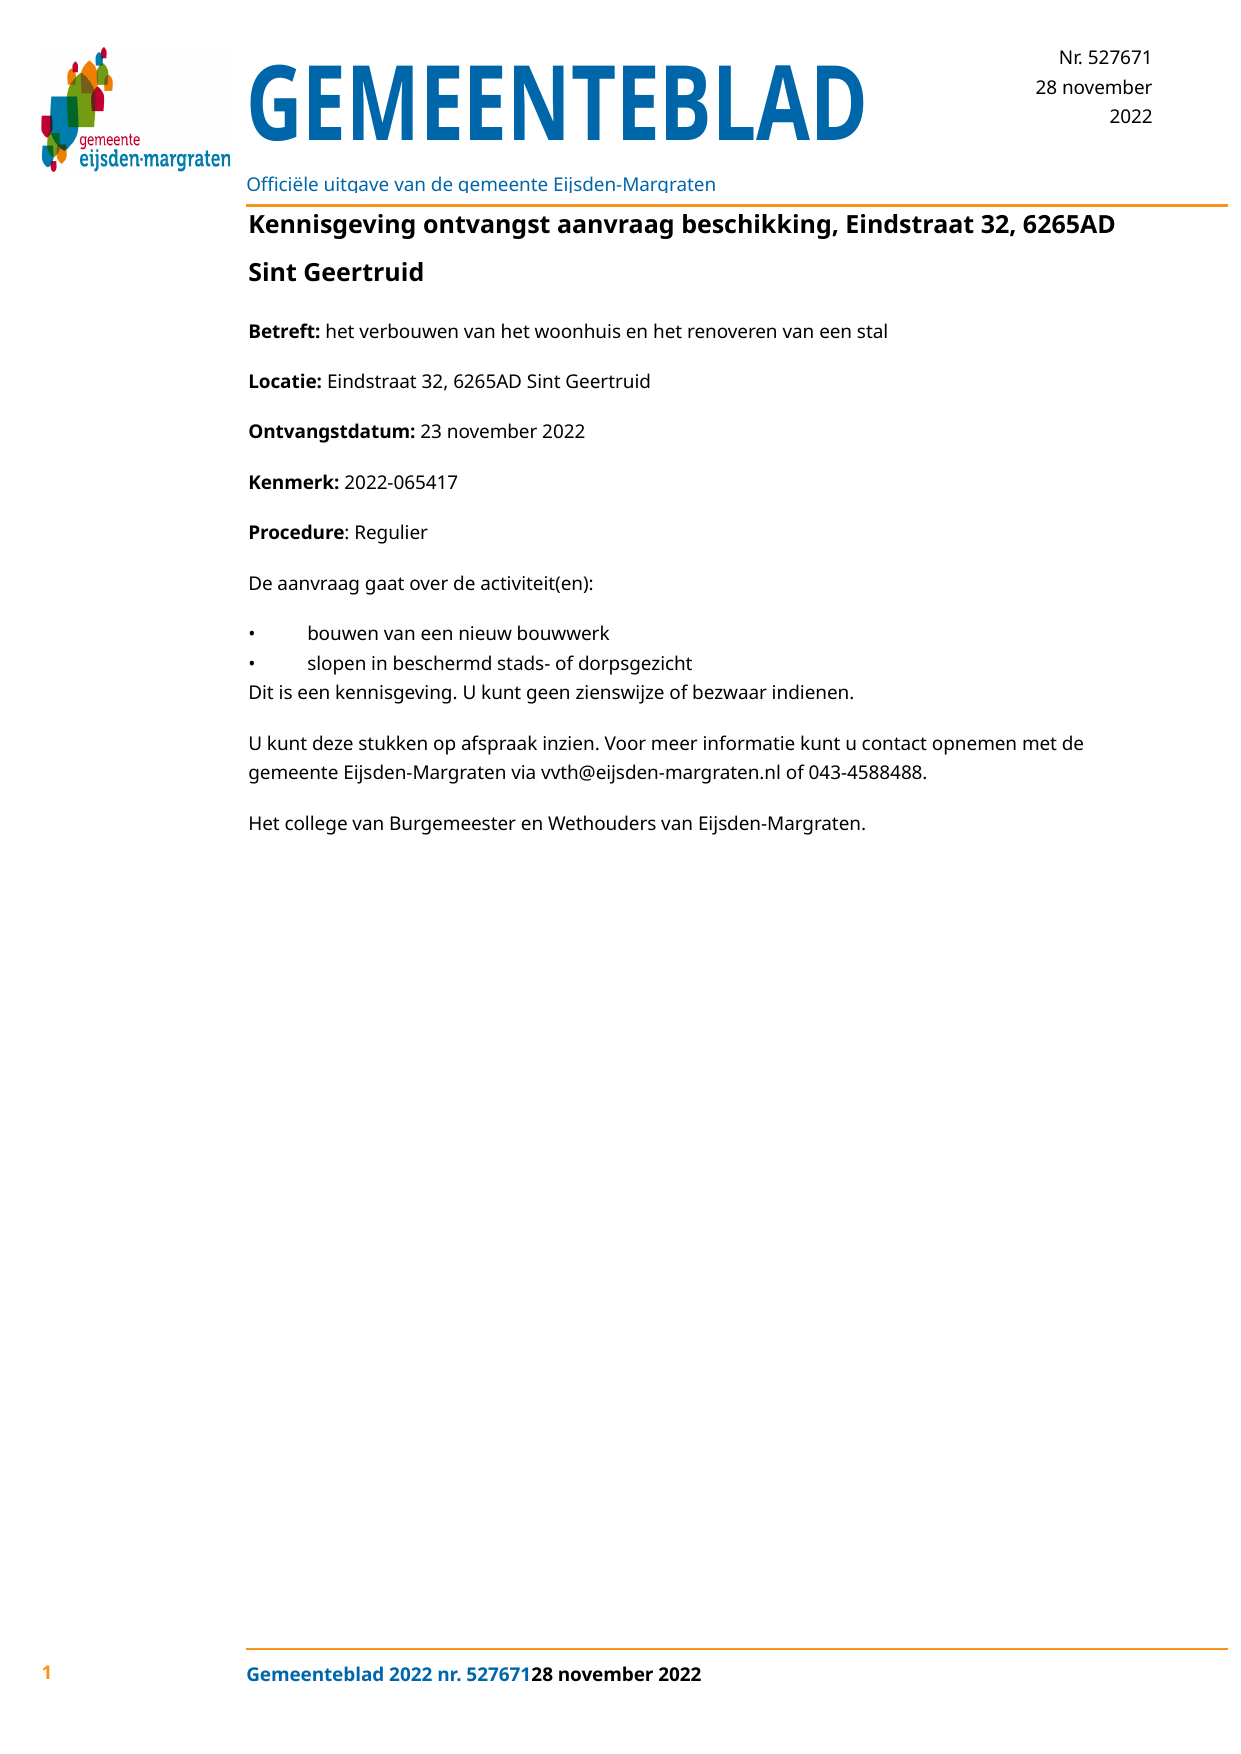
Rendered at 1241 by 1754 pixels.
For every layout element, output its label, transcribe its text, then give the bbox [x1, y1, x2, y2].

text Locatie: Eindstraat 32, 6265AD Sint Geertruid [248, 368, 1152, 394]
text U kunt deze stukken op afspraak inzien. Voor meer informatie kunt u contact opnemen met de gemeente Eijsden-Margraten via vvth@eijsden-margraten.nl of 043-4588488. [248, 730, 1152, 785]
picture [41, 47, 231, 172]
text Ontvangstdatum: 23 november 2022 [248, 419, 1152, 444]
text Betreft: het verbouwen van het woonhuis en het renoveren van een stal [248, 318, 1152, 344]
text Kenmerk: 2022-065417 [248, 469, 1152, 495]
list bouwen van een nieuw bouwwerk [248, 620, 1152, 646]
text Dit is een kennisgeving. U kunt geen zienswijze of bezwaar indienen. [248, 679, 1152, 705]
list slopen in beschermd stads- of dorpsgezicht [248, 650, 1152, 676]
text Het college van Burgemeester en Wethouders van Eijsden-Margraten. [248, 810, 1152, 836]
text Procedure: Regulier [248, 519, 1152, 545]
text Kennisgeving ontvangst aanvraag beschikking, Eindstraat 32, 6265AD Sint Geertruid [248, 207, 1152, 288]
text De aanvraag gaat over de activiteit(en): [248, 570, 1152, 596]
